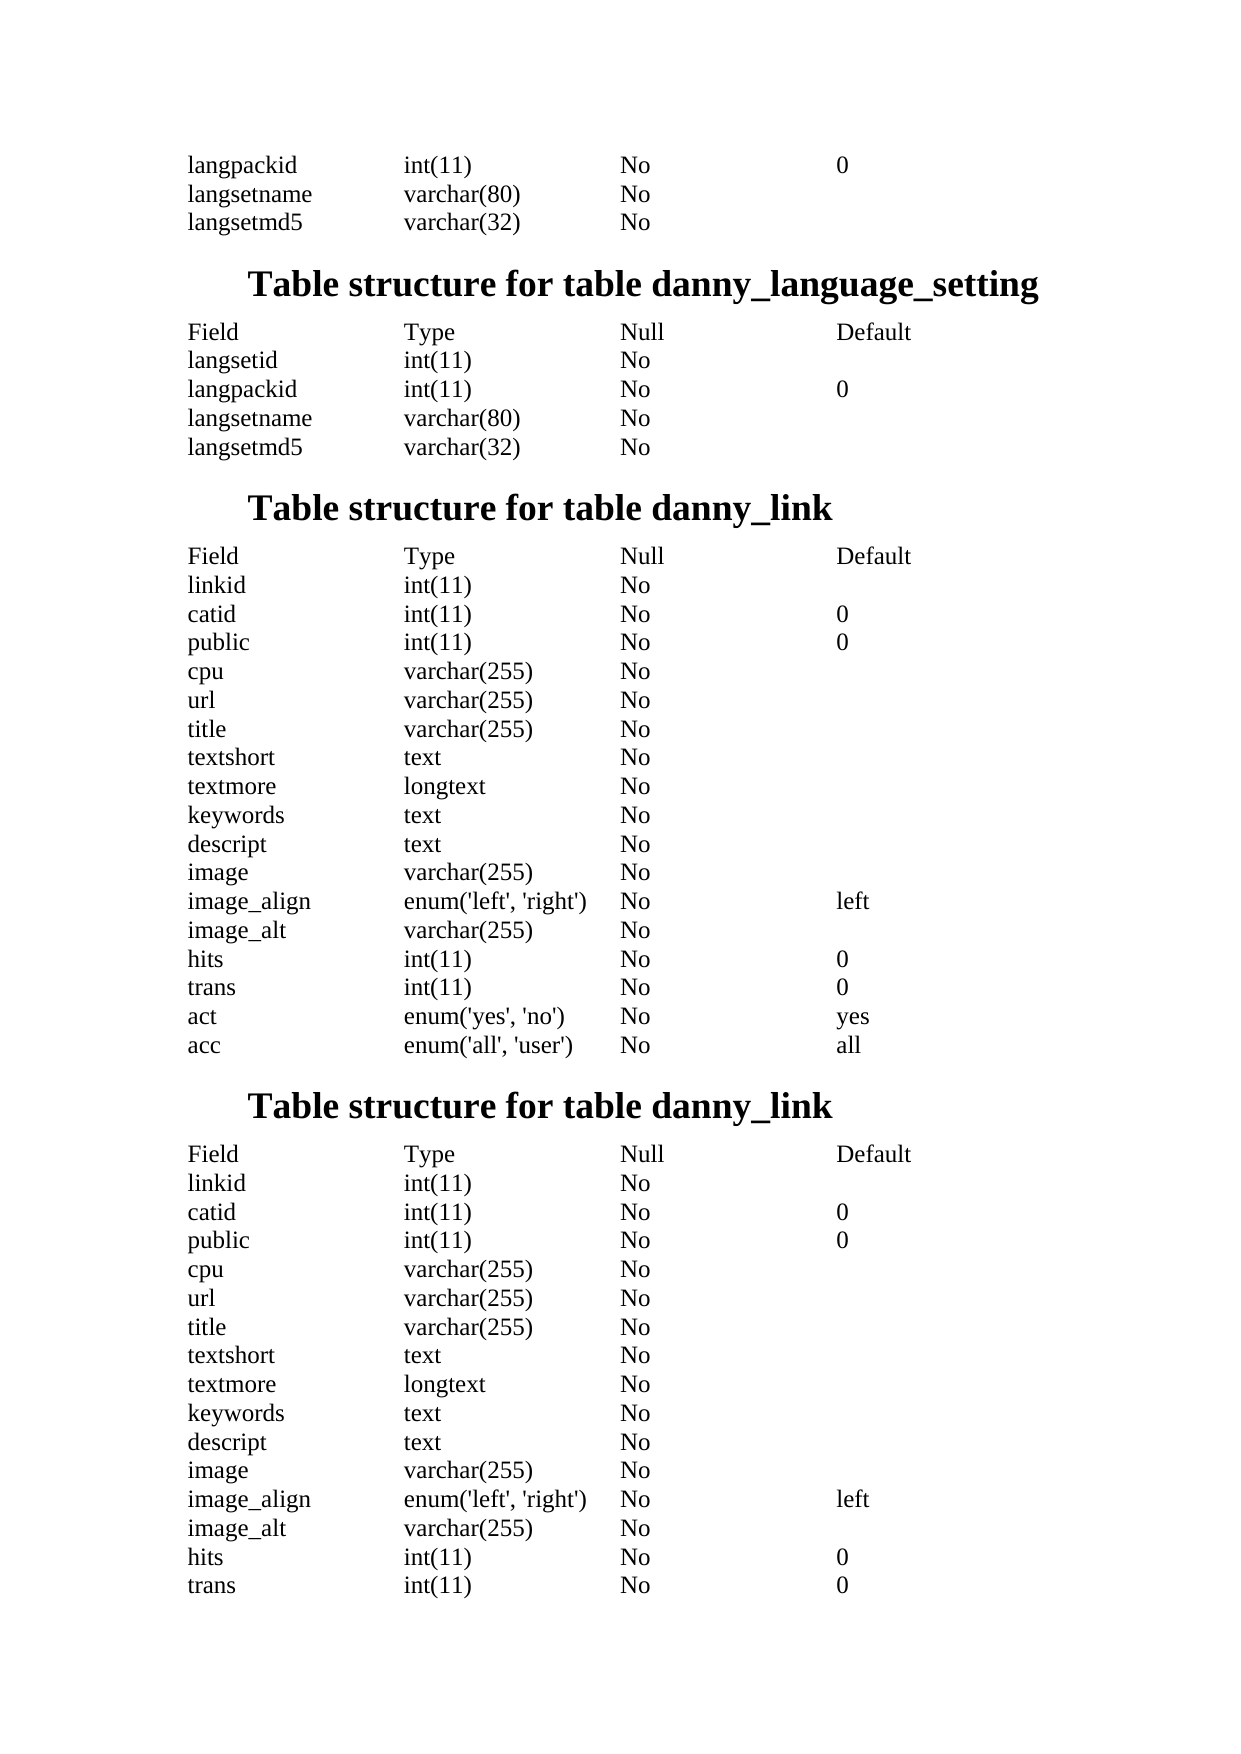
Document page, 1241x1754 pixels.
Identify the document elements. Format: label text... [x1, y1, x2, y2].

table_cell [836, 1283, 1053, 1312]
table_header Type [404, 541, 620, 570]
table_cell No [620, 208, 836, 236]
table_cell varchar(255) [404, 915, 620, 944]
table_header Default [836, 541, 1053, 570]
table_header Type [404, 317, 620, 346]
table_cell No [620, 829, 836, 857]
table_cell varchar(32) [404, 208, 620, 236]
table_cell No [620, 1427, 836, 1456]
table_cell No [620, 432, 836, 461]
table_cell [836, 570, 1053, 599]
table_cell int(11) [404, 346, 620, 374]
table_cell trans [188, 973, 404, 1001]
table_cell No [620, 1168, 836, 1197]
table_header Default [836, 1139, 1053, 1168]
subtitle Table structure for table danny_language_setting [187, 261, 1053, 304]
table_cell [836, 1456, 1053, 1484]
table_cell int(11) [404, 570, 620, 599]
table_cell left [836, 1484, 1053, 1513]
table_cell title [188, 714, 404, 742]
table_cell No [620, 656, 836, 685]
table_cell int(11) [404, 973, 620, 1001]
table_cell 0 [836, 1542, 1053, 1571]
table_cell [836, 685, 1053, 714]
table_cell No [620, 1001, 836, 1030]
table_cell langpackid [188, 150, 404, 179]
table_cell cpu [188, 656, 404, 685]
table_header Null [620, 1139, 836, 1168]
table_cell hits [188, 944, 404, 972]
table_cell [836, 1254, 1053, 1283]
table_cell [836, 432, 1053, 461]
table_cell linkid [188, 570, 404, 599]
table_cell varchar(80) [404, 179, 620, 207]
table_cell No [620, 1542, 836, 1571]
table_cell int(11) [404, 944, 620, 972]
table_cell longtext [404, 771, 620, 800]
table_cell yes [836, 1001, 1053, 1030]
table_cell 0 [836, 973, 1053, 1001]
table_cell No [620, 1341, 836, 1369]
table_cell No [620, 1369, 836, 1398]
table_cell hits [188, 1542, 404, 1571]
subtitle Table structure for table danny_link [187, 1084, 1053, 1127]
table_cell No [620, 150, 836, 179]
table_cell descript [188, 1427, 404, 1456]
table_cell image [188, 858, 404, 886]
table_cell 0 [836, 628, 1053, 656]
table_cell int(11) [404, 599, 620, 627]
table_cell langsetmd5 [188, 432, 404, 461]
table_cell [836, 800, 1053, 829]
table_cell [836, 403, 1053, 432]
table_cell trans [188, 1571, 404, 1599]
table_cell No [620, 886, 836, 915]
table_cell text [404, 1398, 620, 1427]
table_cell varchar(32) [404, 432, 620, 461]
table_cell image_align [188, 886, 404, 915]
table_cell 0 [836, 944, 1053, 972]
table_cell varchar(255) [404, 714, 620, 742]
table_cell catid [188, 599, 404, 627]
table_cell No [620, 800, 836, 829]
table_header Field [188, 1139, 404, 1168]
table_cell [836, 829, 1053, 857]
table_cell act [188, 1001, 404, 1030]
table_cell varchar(255) [404, 1283, 620, 1312]
table_cell langsetmd5 [188, 208, 404, 236]
table_cell varchar(255) [404, 1456, 620, 1484]
table_cell int(11) [404, 1542, 620, 1571]
table_cell No [620, 915, 836, 944]
table_cell No [620, 570, 836, 599]
table_cell [836, 771, 1053, 800]
table_cell longtext [404, 1369, 620, 1398]
table_cell textshort [188, 1341, 404, 1369]
table_cell keywords [188, 800, 404, 829]
table_cell text [404, 829, 620, 857]
table_cell text [404, 1341, 620, 1369]
table_cell [836, 208, 1053, 236]
table_cell [836, 858, 1053, 886]
table_cell [836, 1168, 1053, 1197]
table_cell image_align [188, 1484, 404, 1513]
table_cell linkid [188, 1168, 404, 1197]
table_cell No [620, 944, 836, 972]
table_cell cpu [188, 1254, 404, 1283]
table_cell all [836, 1030, 1053, 1059]
table_cell varchar(80) [404, 403, 620, 432]
table_cell catid [188, 1197, 404, 1226]
table_cell No [620, 771, 836, 800]
table_cell No [620, 1312, 836, 1341]
table_cell text [404, 800, 620, 829]
table_header Field [188, 317, 404, 346]
table_cell No [620, 714, 836, 742]
table_cell No [620, 599, 836, 627]
table_cell 0 [836, 1197, 1053, 1226]
table_cell langsetname [188, 179, 404, 207]
table_cell [836, 1513, 1053, 1542]
table_cell [836, 1341, 1053, 1369]
table_cell int(11) [404, 1168, 620, 1197]
table_cell No [620, 743, 836, 771]
table_cell No [620, 1283, 836, 1312]
table_header Field [188, 541, 404, 570]
table_cell int(11) [404, 1226, 620, 1254]
table_cell No [620, 403, 836, 432]
table_cell No [620, 1571, 836, 1599]
subtitle Table structure for table danny_link [187, 486, 1053, 529]
table_cell public [188, 1226, 404, 1254]
table_cell [836, 1312, 1053, 1341]
table_cell No [620, 374, 836, 403]
table_cell No [620, 1513, 836, 1542]
table_cell No [620, 628, 836, 656]
table_cell varchar(255) [404, 1513, 620, 1542]
table_cell [836, 743, 1053, 771]
table_cell langpackid [188, 374, 404, 403]
table_cell int(11) [404, 150, 620, 179]
table_cell int(11) [404, 1571, 620, 1599]
table_cell [836, 656, 1053, 685]
table_cell varchar(255) [404, 685, 620, 714]
table_header Default [836, 317, 1053, 346]
table_cell No [620, 1197, 836, 1226]
table_cell image_alt [188, 1513, 404, 1542]
table_header Type [404, 1139, 620, 1168]
table_cell No [620, 1398, 836, 1427]
table_cell textmore [188, 1369, 404, 1398]
table_cell No [620, 346, 836, 374]
table_cell [836, 915, 1053, 944]
table_cell acc [188, 1030, 404, 1059]
table_cell text [404, 1427, 620, 1456]
table_cell 0 [836, 1226, 1053, 1254]
table_cell text [404, 743, 620, 771]
table_header Null [620, 317, 836, 346]
table_cell [836, 179, 1053, 207]
table_cell int(11) [404, 1197, 620, 1226]
table_cell No [620, 1226, 836, 1254]
table_cell 0 [836, 374, 1053, 403]
table_cell int(11) [404, 628, 620, 656]
table_header Null [620, 541, 836, 570]
table_cell No [620, 685, 836, 714]
table_cell [836, 1398, 1053, 1427]
table_cell image [188, 1456, 404, 1484]
table_cell url [188, 1283, 404, 1312]
table_cell [836, 1427, 1053, 1456]
table_cell 0 [836, 599, 1053, 627]
table_cell url [188, 685, 404, 714]
table_cell varchar(255) [404, 858, 620, 886]
table_cell No [620, 973, 836, 1001]
table_cell [836, 346, 1053, 374]
table_cell varchar(255) [404, 1312, 620, 1341]
table_cell varchar(255) [404, 1254, 620, 1283]
table_cell textmore [188, 771, 404, 800]
table_cell int(11) [404, 374, 620, 403]
table_cell No [620, 1456, 836, 1484]
table_cell title [188, 1312, 404, 1341]
table_cell 0 [836, 1571, 1053, 1599]
table_cell left [836, 886, 1053, 915]
table_cell enum('all', 'user') [404, 1030, 620, 1059]
table_cell No [620, 1484, 836, 1513]
table_cell No [620, 179, 836, 207]
table_cell No [620, 1254, 836, 1283]
table_cell 0 [836, 150, 1053, 179]
table_cell langsetname [188, 403, 404, 432]
table_cell [836, 714, 1053, 742]
table_cell public [188, 628, 404, 656]
table_cell langsetid [188, 346, 404, 374]
table_cell enum('left', 'right') [404, 1484, 620, 1513]
table_cell varchar(255) [404, 656, 620, 685]
table_cell textshort [188, 743, 404, 771]
table_cell descript [188, 829, 404, 857]
table_cell enum('yes', 'no') [404, 1001, 620, 1030]
table_cell keywords [188, 1398, 404, 1427]
table_cell enum('left', 'right') [404, 886, 620, 915]
table_cell [836, 1369, 1053, 1398]
table_cell No [620, 1030, 836, 1059]
table_cell No [620, 858, 836, 886]
table_cell image_alt [188, 915, 404, 944]
